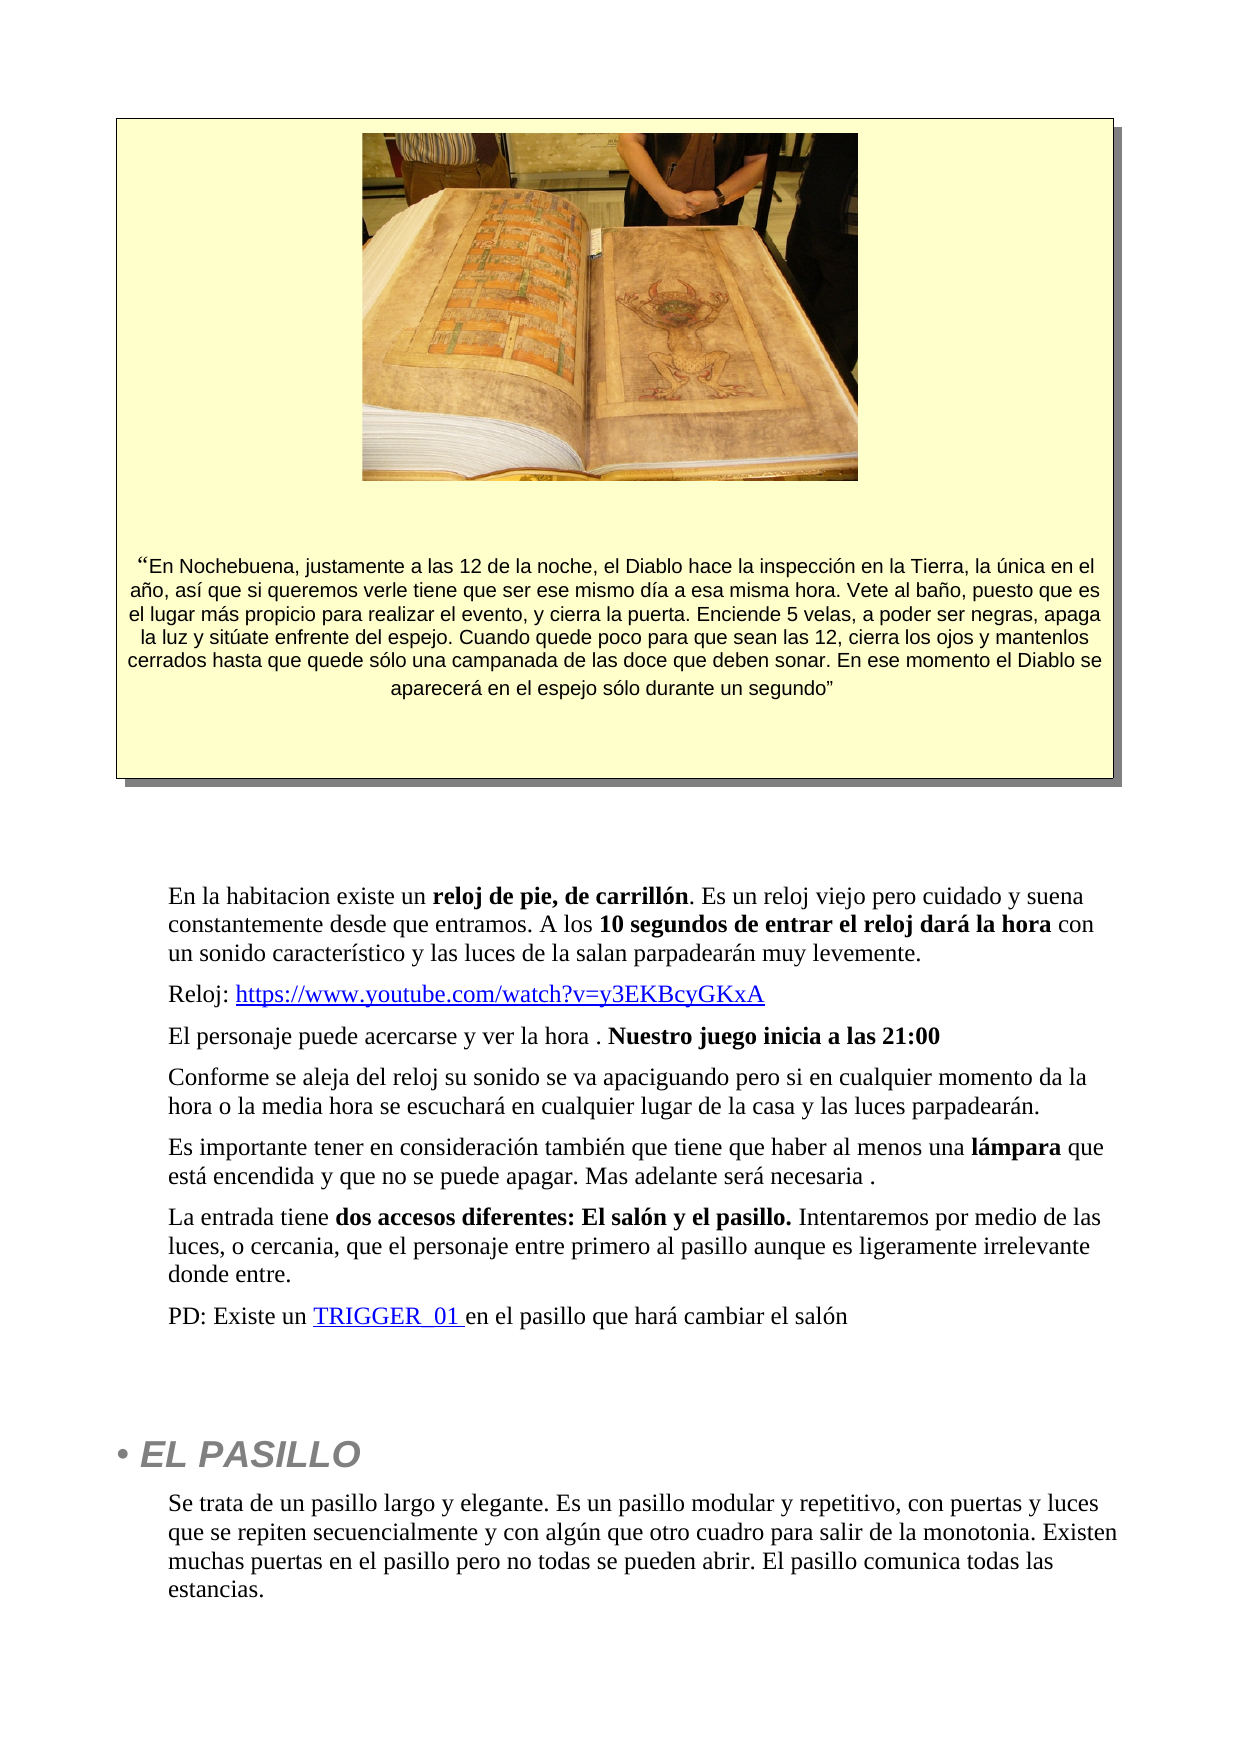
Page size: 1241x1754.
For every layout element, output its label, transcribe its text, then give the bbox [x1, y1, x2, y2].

text Es importante tener en consideración también que tiene que haber al menos una lámpara que está encendida y que no se puede apagar. Mas adelante será necesaria . [168, 1132, 1122, 1189]
text “En Nochebuena, justamente a las 12 de la noche, el Diablo hace la inspección en la Tierra, la única en el año, así que si queremos verle tiene que ser ese mismo día a esa misma hora. Vete al baño, puesto que es el lugar más propicio para realizar el evento, y cierra la puerta. Enciende 5 velas, a poder ser negras, apaga la luz y sitúate enfrente del espejo. Cuando quede poco para que sean las 12, cierra los ojos y mantenlos cerrados hasta que quede sólo una campanada de las doce que deben sonar. En ese momento el Diablo se aparecerá en el espejo sólo durante un segundo” [117, 541, 1113, 701]
text En la habitacion existe un reloj de pie, de carrillón. Es un reloj viejo pero cuidado y suena constantemente desde que entramos. A los 10 segundos de entrar el reloj dará la hora con un sonido característico y las luces de la salan parpadearán muy levemente. [168, 881, 1122, 967]
text Conforme se aleja del reloj su sonido se va apaciguando pero si en cualquier momento da la hora o la media hora se escuchará en cualquier lugar de la casa y las luces parpadearán. [168, 1062, 1122, 1119]
text La entrada tiene dos accesos diferentes: El salón y el pasillo. Intentaremos por medio de las luces, o cercania, que el personaje entre primero al pasillo aunque es ligeramente irrelevante donde entre. [168, 1202, 1122, 1288]
text El personaje puede acercarse y ver la hora . Nuestro juego inicia a las 21:00 [168, 1021, 1122, 1049]
text Se trata de un pasillo largo y elegante. Es un pasillo modular y repetitivo, con puertas y luces que se repiten secuencialmente y con algún que otro cuadro para salir de la monotonia. Existen muchas puertas en el pasillo pero no todas se pueden abrir. El pasillo comunica todas las estancias. [168, 1488, 1122, 1603]
text PD: Existe un TRIGGER_01 en el pasillo que hará cambiar el salón [168, 1301, 1122, 1329]
picture [362, 133, 858, 481]
text Reloj: https://www.youtube.com/watch?v=y3EKBcyGKxA [168, 979, 1122, 1008]
subtitle EL PASILLO [116, 1432, 1122, 1476]
